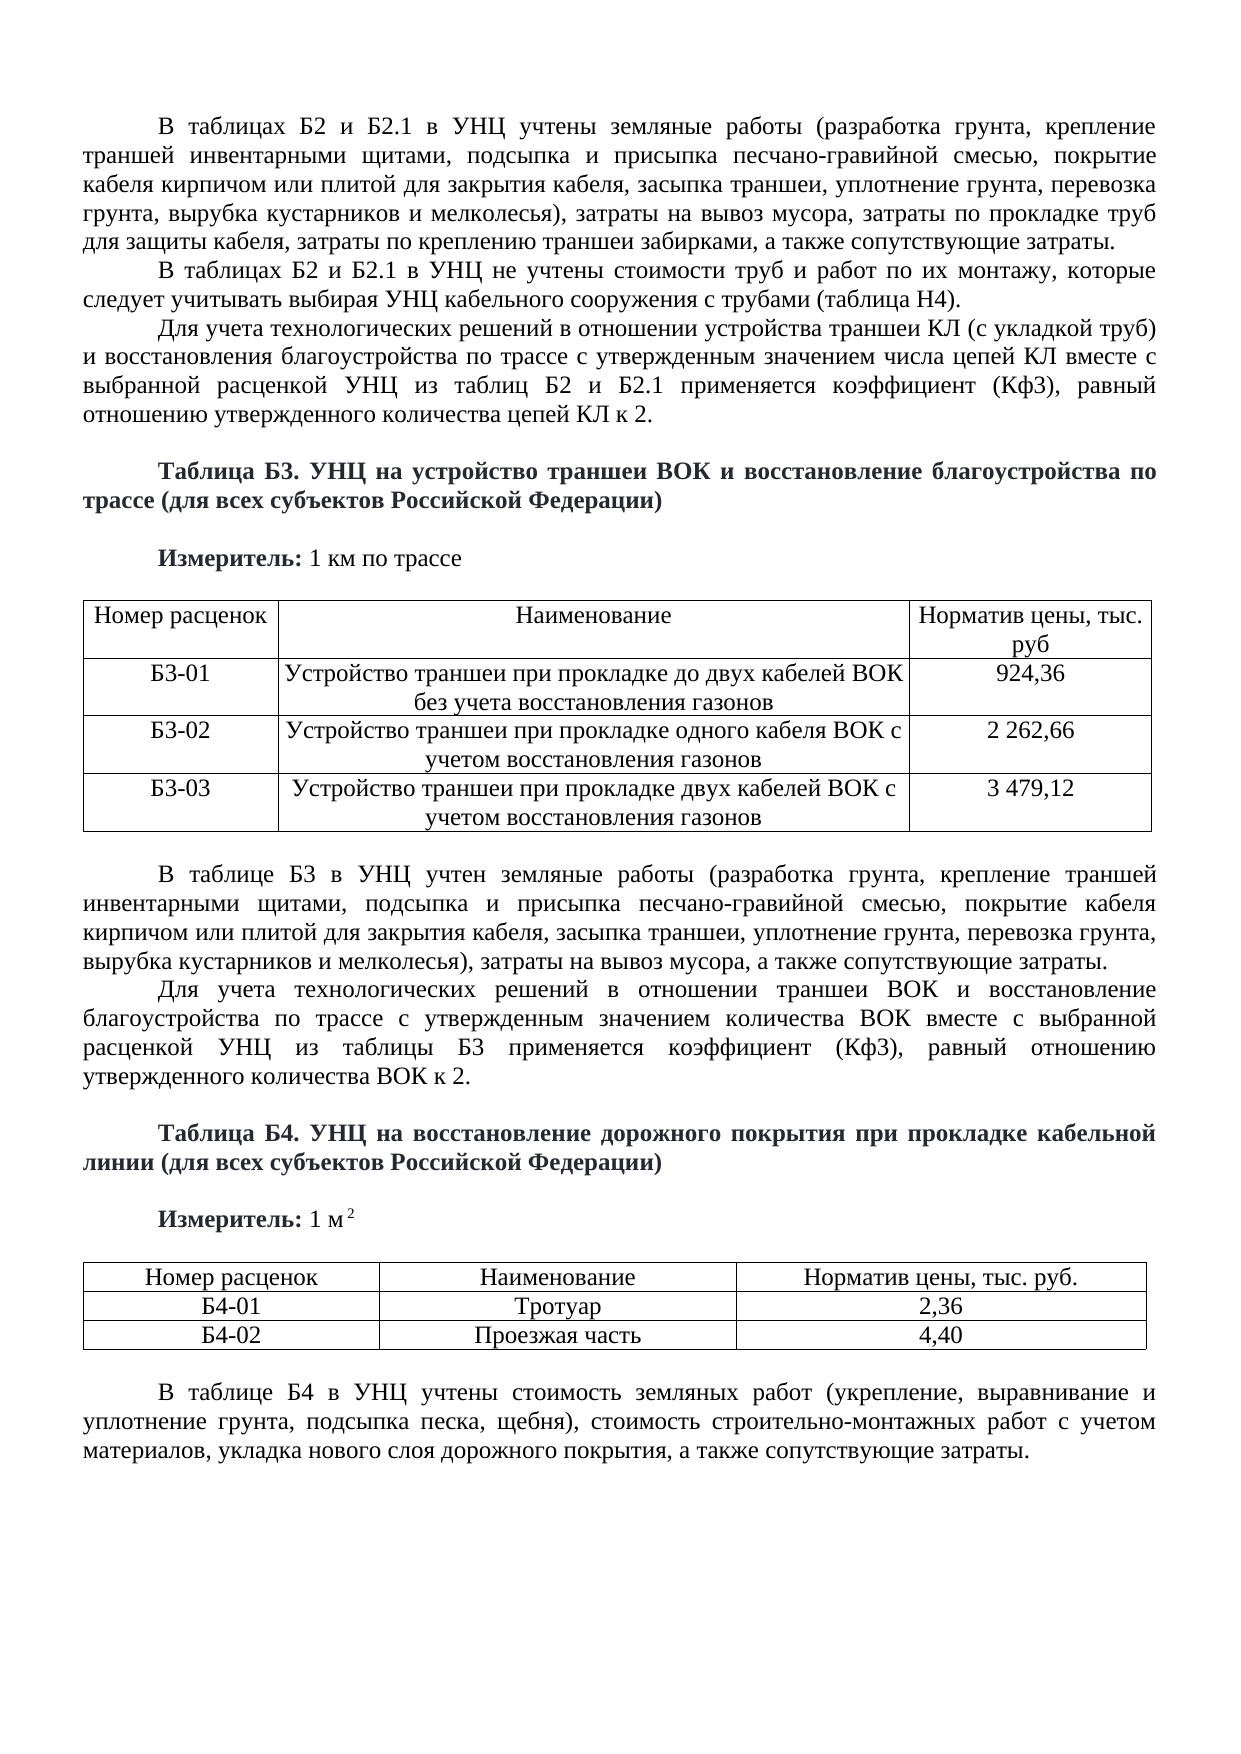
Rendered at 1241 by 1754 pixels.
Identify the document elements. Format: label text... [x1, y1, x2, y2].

table_cell 2 262,66 [910, 716, 1151, 773]
table_header Норматив цены, тыс. руб. [737, 1263, 1146, 1291]
text Таблица Б4. УНЦ на восстановление дорожного покрытия при прокладке кабельной линии (для всех субъектов Российской Федерации) [83, 1118, 1157, 1176]
text В таблице Б4 в УНЦ учтены стоимость земляных работ (укрепление, выравнивание и уплотнение грунта, подсыпка песка, щебня), стоимость строительно-монтажных работ с учетом материалов, укладка нового слоя дорожного покрытия, а также сопутствующие затраты. [83, 1377, 1157, 1464]
table_cell Устройство траншеи при прокладке одного кабеля ВОК с учетом восстановления газонов [279, 716, 909, 773]
table_header Норматив цены, тыс. руб [910, 601, 1151, 658]
table_cell Проезжая часть [380, 1321, 736, 1349]
table_header Наименование [279, 601, 909, 658]
table_header Номер расценок [84, 1263, 379, 1291]
text Таблица Б3. УНЦ на устройство траншеи ВОК и восстановление благоустройства по трассе (для всех субъектов Российской Федерации) [83, 456, 1157, 514]
text Для учета технологических решений в отношении траншеи ВОК и восстановление благоустройства по трассе с утвержденным значением количества ВОК вместе с выбранной расценкой УНЦ из таблицы Б3 применяется коэффициент (Кф3), равный отношению утвержденного количества ВОК к 2. [83, 974, 1157, 1089]
table_cell Б4-01 [84, 1292, 379, 1320]
table_header Номер расценок [84, 601, 278, 658]
text Измеритель: 1 км по трассе [83, 543, 1157, 571]
text Измеритель: 1 м 2 [83, 1204, 1157, 1233]
table_cell 2,36 [737, 1292, 1146, 1320]
table_cell Б4-02 [84, 1321, 379, 1349]
table_cell Устройство траншеи при прокладке двух кабелей ВОК с учетом восстановления газонов [279, 774, 909, 831]
text В таблицах Б2 и Б2.1 в УНЦ учтены земляные работы (разработка грунта, крепление траншей инвентарными щитами, подсыпка и присыпка песчано-гравийной смесью, покрытие кабеля кирпичом или плитой для закрытия кабеля, засыпка траншеи, уплотнение грунта, перевозка грунта, вырубка кустарников и мелколесья), затраты на вывоз мусора, затраты по прокладке труб для защиты кабеля, затраты по креплению траншеи забирками, а также сопутствующие затраты. [83, 111, 1157, 255]
table_cell Б3-01 [84, 659, 278, 715]
table_cell 4,40 [737, 1321, 1146, 1349]
table_cell Б3-02 [84, 716, 278, 773]
table_cell Тротуар [380, 1292, 736, 1320]
table_cell Б3-03 [84, 774, 278, 831]
table_cell 924,36 [910, 659, 1151, 715]
table_cell 3 479,12 [910, 774, 1151, 831]
text В таблицах Б2 и Б2.1 в УНЦ не учтены стоимости труб и работ по их монтажу, которые следует учитывать выбирая УНЦ кабельного сооружения с трубами (таблица Н4). [83, 255, 1157, 313]
table_cell Устройство траншеи при прокладке до двух кабелей ВОК без учета восстановления газонов [279, 659, 909, 715]
text В таблице Б3 в УНЦ учтен земляные работы (разработка грунта, крепление траншей инвентарными щитами, подсыпка и присыпка песчано-гравийной смесью, покрытие кабеля кирпичом или плитой для закрытия кабеля, засыпка траншеи, уплотнение грунта, перевозка грунта, вырубка кустарников и мелколесья), затраты на вывоз мусора, а также сопутствующие затраты. [83, 859, 1157, 974]
table_header Наименование [380, 1263, 736, 1291]
text Для учета технологических решений в отношении устройства траншеи КЛ (с укладкой труб) и восстановления благоустройства по трассе с утвержденным значением числа цепей КЛ вместе с выбранной расценкой УНЦ из таблиц Б2 и Б2.1 применяется коэффициент (Кф3), равный отношению утвержденного количества цепей КЛ к 2. [83, 313, 1157, 428]
